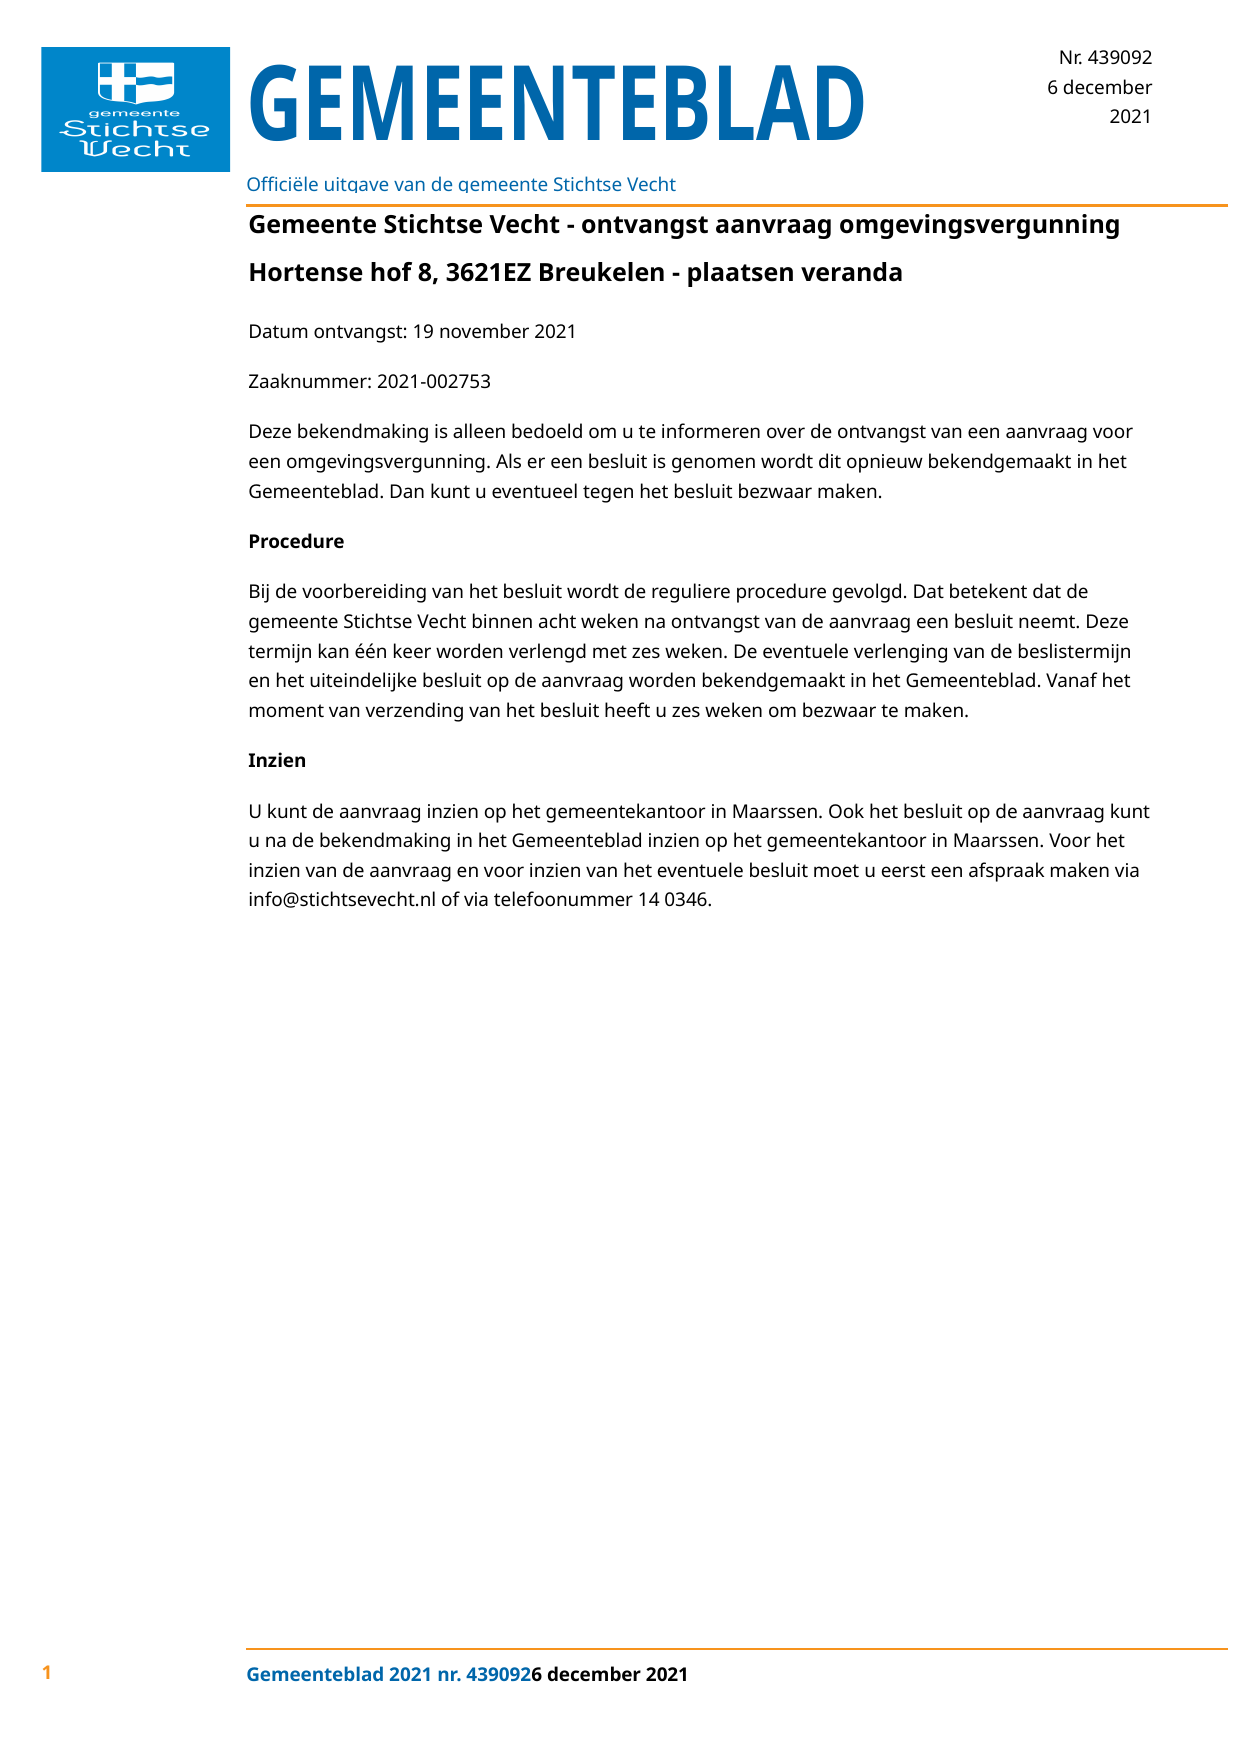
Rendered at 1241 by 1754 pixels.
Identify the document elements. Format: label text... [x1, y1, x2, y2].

text Inzien [248, 747, 1152, 773]
text Procedure [248, 528, 1152, 554]
picture [137, 63, 174, 103]
text Bij de voorbereiding van het besluit wordt de reguliere procedure gevolgd. Dat betekent dat de gemeente Stichtse Vecht binnen acht weken na ontvangst van de aanvraag een besluit neemt. Deze termijn kan één keer worden verlengd met zes weken. De eventuele verlenging van de beslistermijn en het uiteindelijke besluit op de aanvraag worden bekendgemaakt in het Gemeenteblad. Vanaf het moment van verzending van het besluit heeft u zes weken om bezwaar te maken. [248, 579, 1152, 723]
text Zaaknummer: 2021-002753 [248, 368, 1152, 394]
text Gemeente Stichtse Vecht - ontvangst aanvraag omgevingsvergunning Hortense hof 8, 3621EZ Breukelen - plaatsen veranda [248, 207, 1152, 288]
text U kunt de aanvraag inzien op het gemeentekantoor in Maarssen. Ook het besluit op de aanvraag kunt u na de bekendmaking in het Gemeenteblad inzien op het gemeentekantoor in Maarssen. Voor het inzien van de aanvraag en voor inzien van het eventuele besluit moet u eerst een afspraak maken via info@stichtsevecht.nl of via telefoonummer 14 0346. [248, 798, 1152, 912]
text Deze bekendmaking is alleen bedoeld om u te informeren over de ontvangst van een aanvraag voor een omgevingsvergunning. Als er een besluit is genomen wordt dit opnieuw bekendgemaakt in het Gemeenteblad. Dan kunt u eventueel tegen het besluit bezwaar maken. [248, 419, 1152, 504]
text Datum ontvangst: 19 november 2021 [248, 318, 1152, 344]
picture [99, 63, 135, 101]
